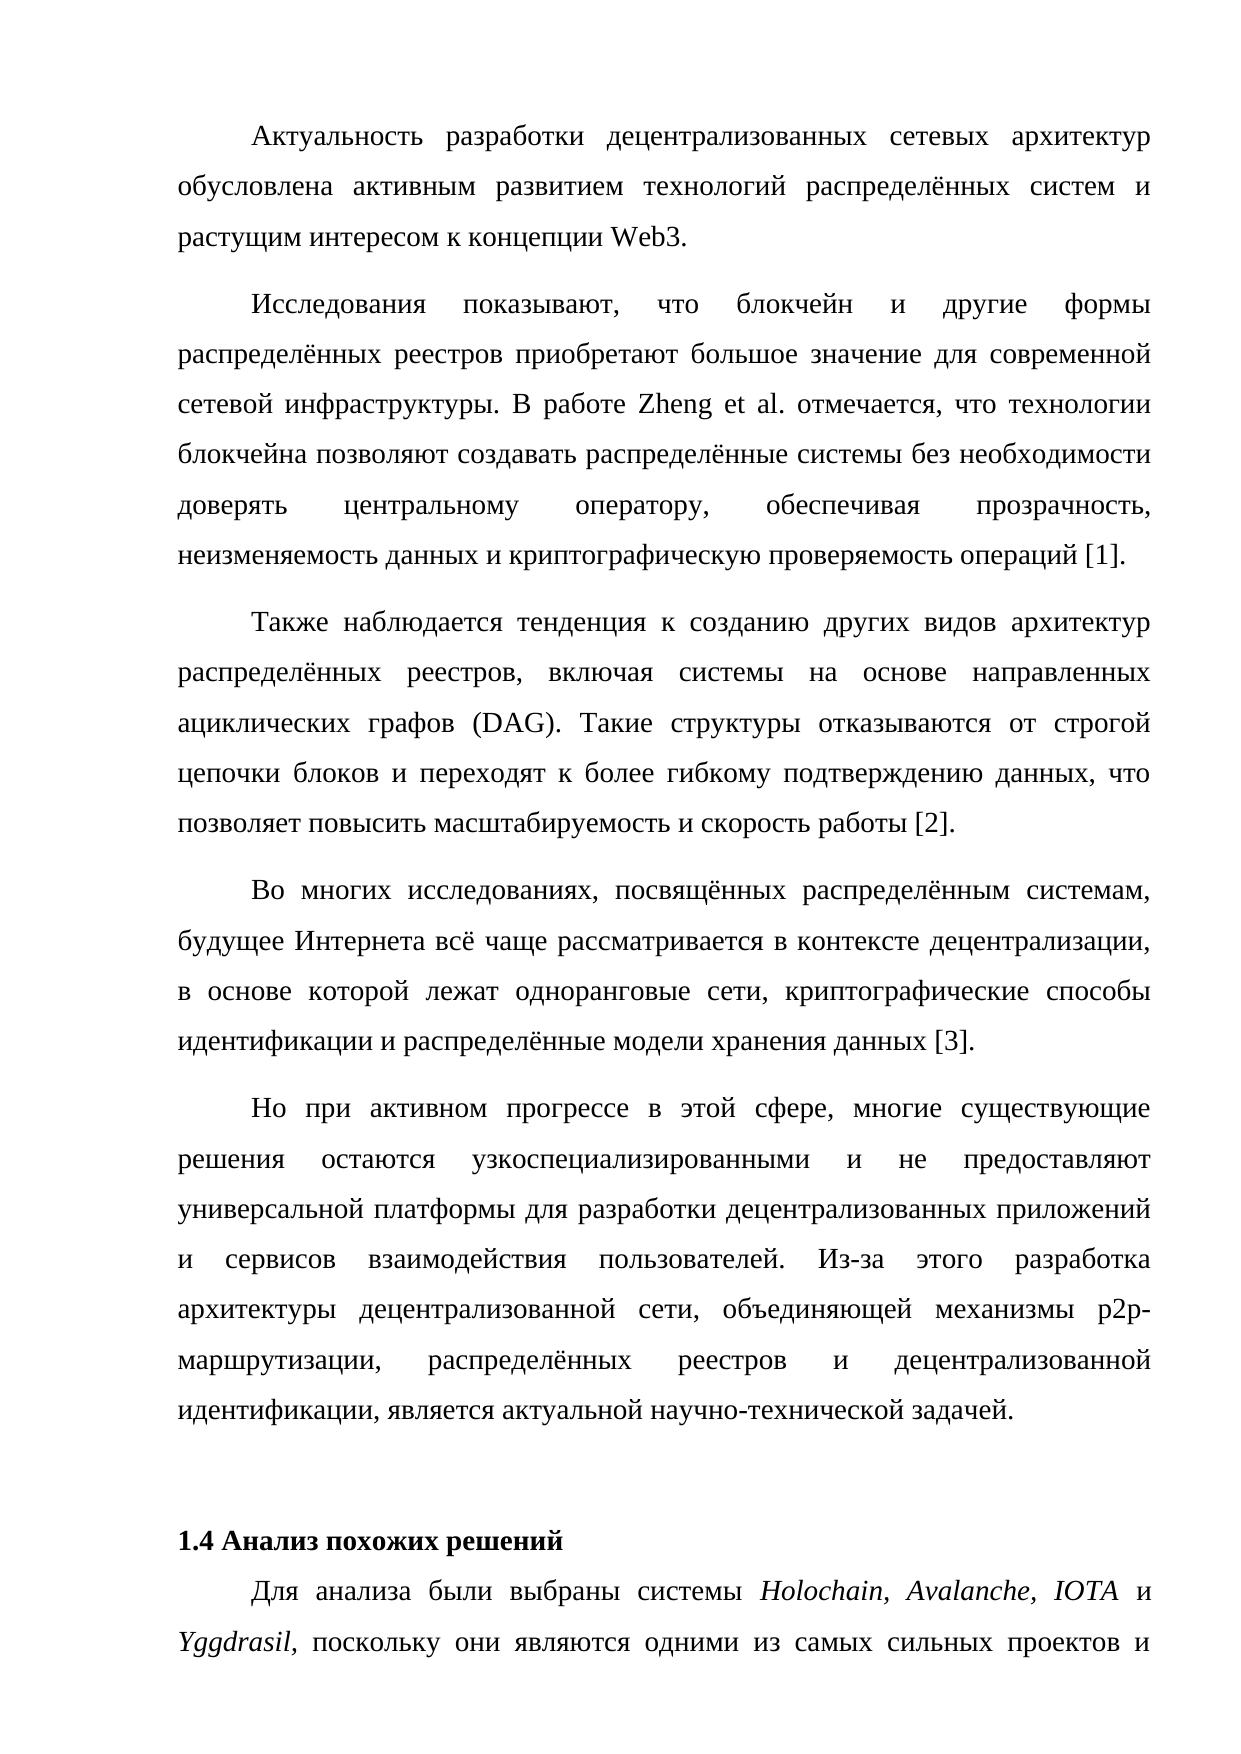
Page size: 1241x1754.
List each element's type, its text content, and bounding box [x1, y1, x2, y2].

text 1.4 Анализ похожих решений [177, 1523, 1152, 1557]
text Во многих исследованиях, посвящённых распределённым системам, будущее Интернета всё чаще рассматривается в контексте децентрализации, в основе которой лежат одноранговые сети, криптографические способы идентификации и распределённые модели хранения данных [3]. [177, 872, 1152, 1057]
text Актуальность разработки децентрализованных сетевых архитектур обусловлена активным развитием технологий распределённых систем и растущим интересом к концепции Web3. [177, 118, 1152, 252]
text Но при активном прогрессе в этой сфере, многие существующие решения остаются узкоспециализированными и не предоставляют универсальной платформы для разработки децентрализованных приложений и сервисов взаимодействия пользователей. Из-за этого разработка архитектуры децентрализованной сети, объединяющей механизмы p2p-маршрутизации, распределённых реестров и децентрализованной идентификации, является актуальной научно-технической задачей. [177, 1090, 1152, 1426]
text Для анализа были выбраны системы Holochain, Avalanche, IOTA и Yggdrasil, поскольку они являются одними из самых сильных проектов и [177, 1573, 1152, 1657]
text Также наблюдается тенденция к созданию других видов архитектур распределённых реестров, включая системы на основе направленных ациклических графов (DAG). Такие структуры отказываются от строгой цепочки блоков и переходят к более гибкому подтверждению данных, что позволяет повысить масштабируемость и скорость работы [2]. [177, 604, 1152, 839]
text Исследования показывают, что блокчейн и другие формы распределённых реестров приобретают большое значение для современной сетевой инфраструктуры. В работе Zheng et al. отмечается, что технологии блокчейна позволяют создавать распределённые системы без необходимости доверять центральному оператору, обеспечивая прозрачность, неизменяемость данных и криптографическую проверяемость операций [1]. [177, 286, 1152, 571]
